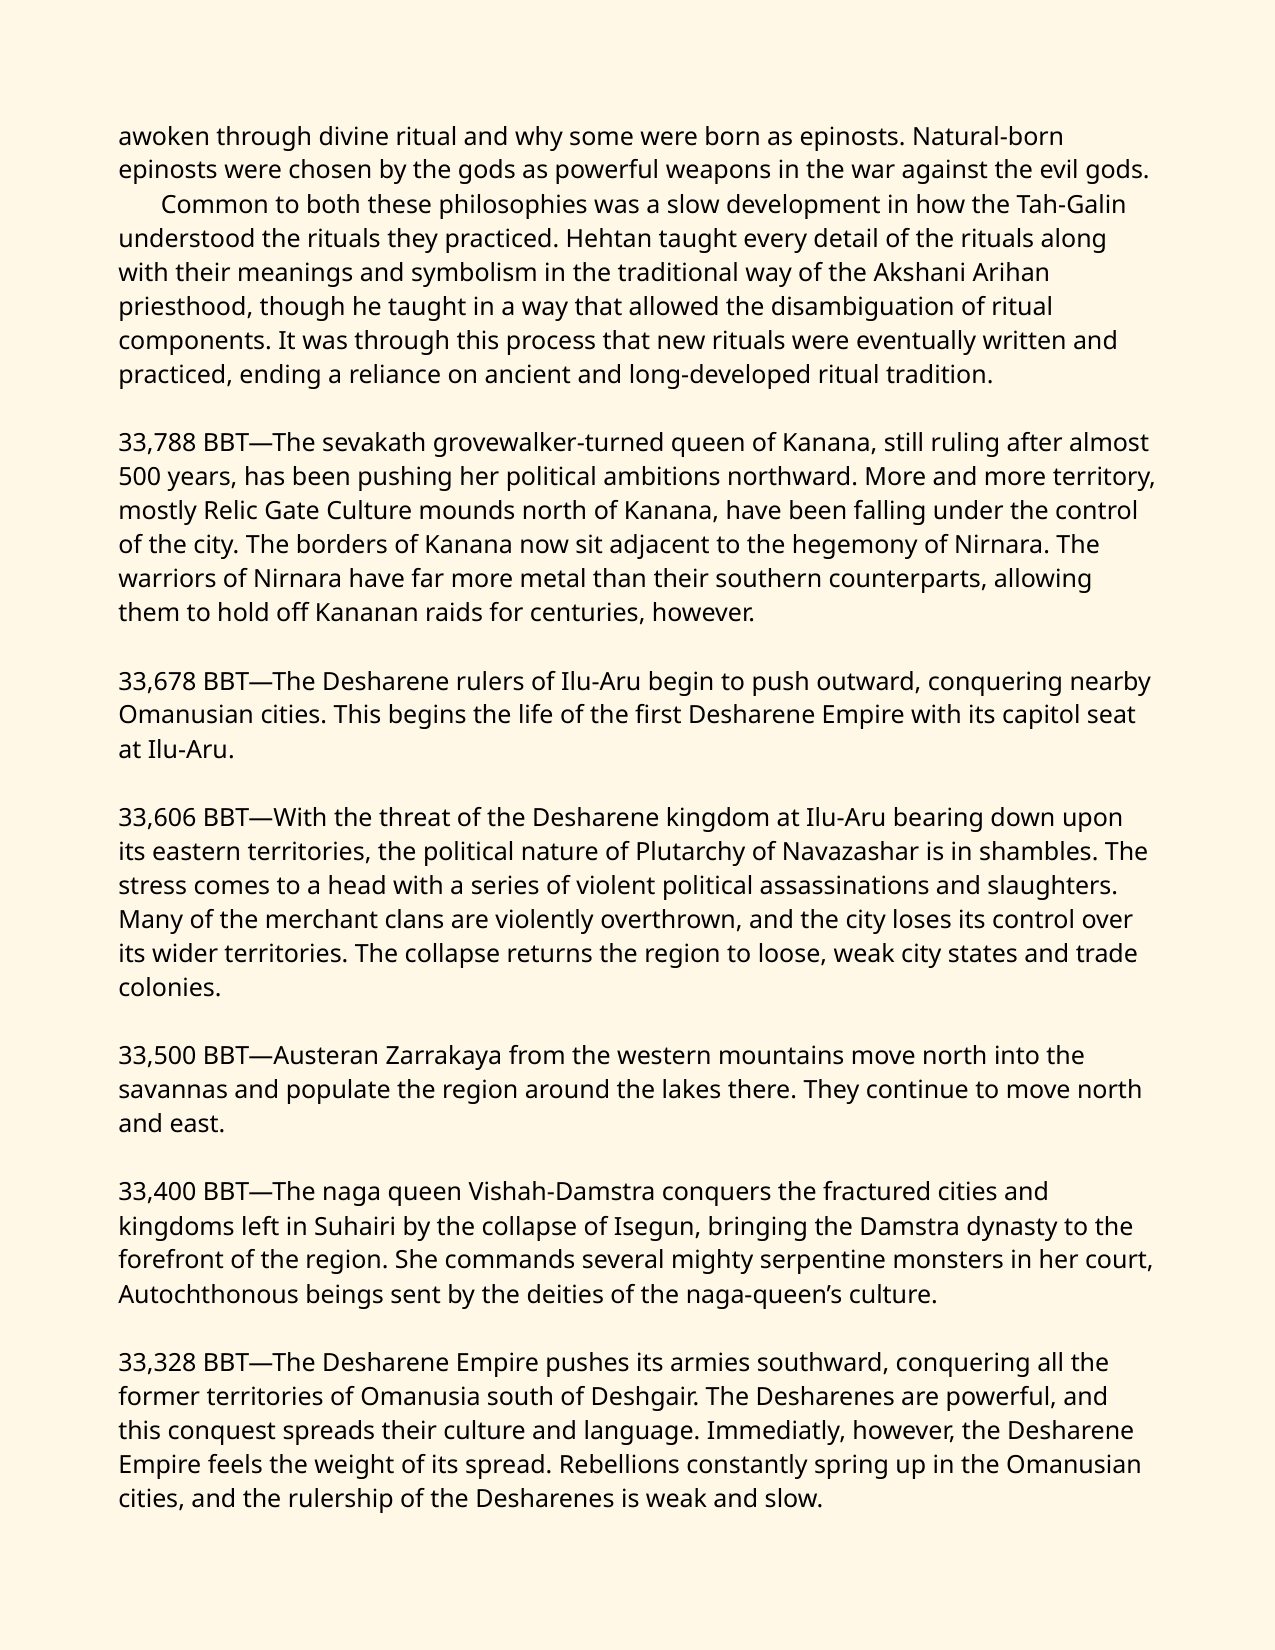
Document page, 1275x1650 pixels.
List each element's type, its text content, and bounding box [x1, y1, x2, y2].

text 33,678 BBT—The Desharene rulers of Ilu-Aru begin to push outward, conquering nearby Omanusian cities. This begins the life of the first Desharene Empire with its capitol seat at Ilu-Aru. [118, 663, 1157, 765]
text Common to both these philosophies was a slow development in how the Tah-Galin understood the rituals they practiced. Hehtan taught every detail of the rituals along with their meanings and symbolism in the traditional way of the Akshani Arihan priesthood, though he taught in a way that allowed the disambiguation of ritual components. It was through this process that new rituals were eventually written and practiced, ending a reliance on ancient and long-developed ritual tradition. [118, 186, 1157, 391]
text 33,500 BBT—Austeran Zarrakaya from the western mountains move north into the savannas and populate the region around the lakes there. They continue to move north and east. [118, 1038, 1157, 1140]
text 33,788 BBT—The sevakath grovewalker-turned queen of Kanana, still ruling after almost 500 years, has been pushing her political ambitions northward. More and more territory, mostly Relic Gate Culture mounds north of Kanana, have been falling under the control of the city. The borders of Kanana now sit adjacent to the hegemony of Nirnara. The warriors of Nirnara have far more metal than their southern counterparts, allowing them to hold off Kananan raids for centuries, however. [118, 425, 1157, 629]
text 33,400 BBT—The naga queen Vishah-Damstra conquers the fractured cities and kingdoms left in Suhairi by the collapse of Isegun, bringing the Damstra dynasty to the forefront of the region. She commands several mighty serpentine monsters in her court, Autochthonous beings sent by the deities of the naga-queen’s culture. [118, 1174, 1157, 1310]
text 33,606 BBT—With the threat of the Desharene kingdom at Ilu-Aru bearing down upon its eastern territories, the political nature of Plutarchy of Navazashar is in shambles. The stress comes to a head with a series of violent political assassinations and slaughters. Many of the merchant clans are violently overthrown, and the city loses its control over its wider territories. The collapse returns the region to loose, weak city states and trade colonies. [118, 799, 1157, 1004]
text 33,328 BBT—The Desharene Empire pushes its armies southward, conquering all the former territories of Omanusia south of Deshgair. The Desharenes are powerful, and this conquest spreads their culture and language. Immediatly, however, the Desharene Empire feels the weight of its spread. Rebellions constantly spring up in the Omanusian cities, and the rulership of the Desharenes is weak and slow. [118, 1344, 1157, 1515]
text awoken through divine ritual and why some were born as epinosts. Natural-born epinosts were chosen by the gods as powerful weapons in the war against the evil gods. [118, 118, 1157, 186]
